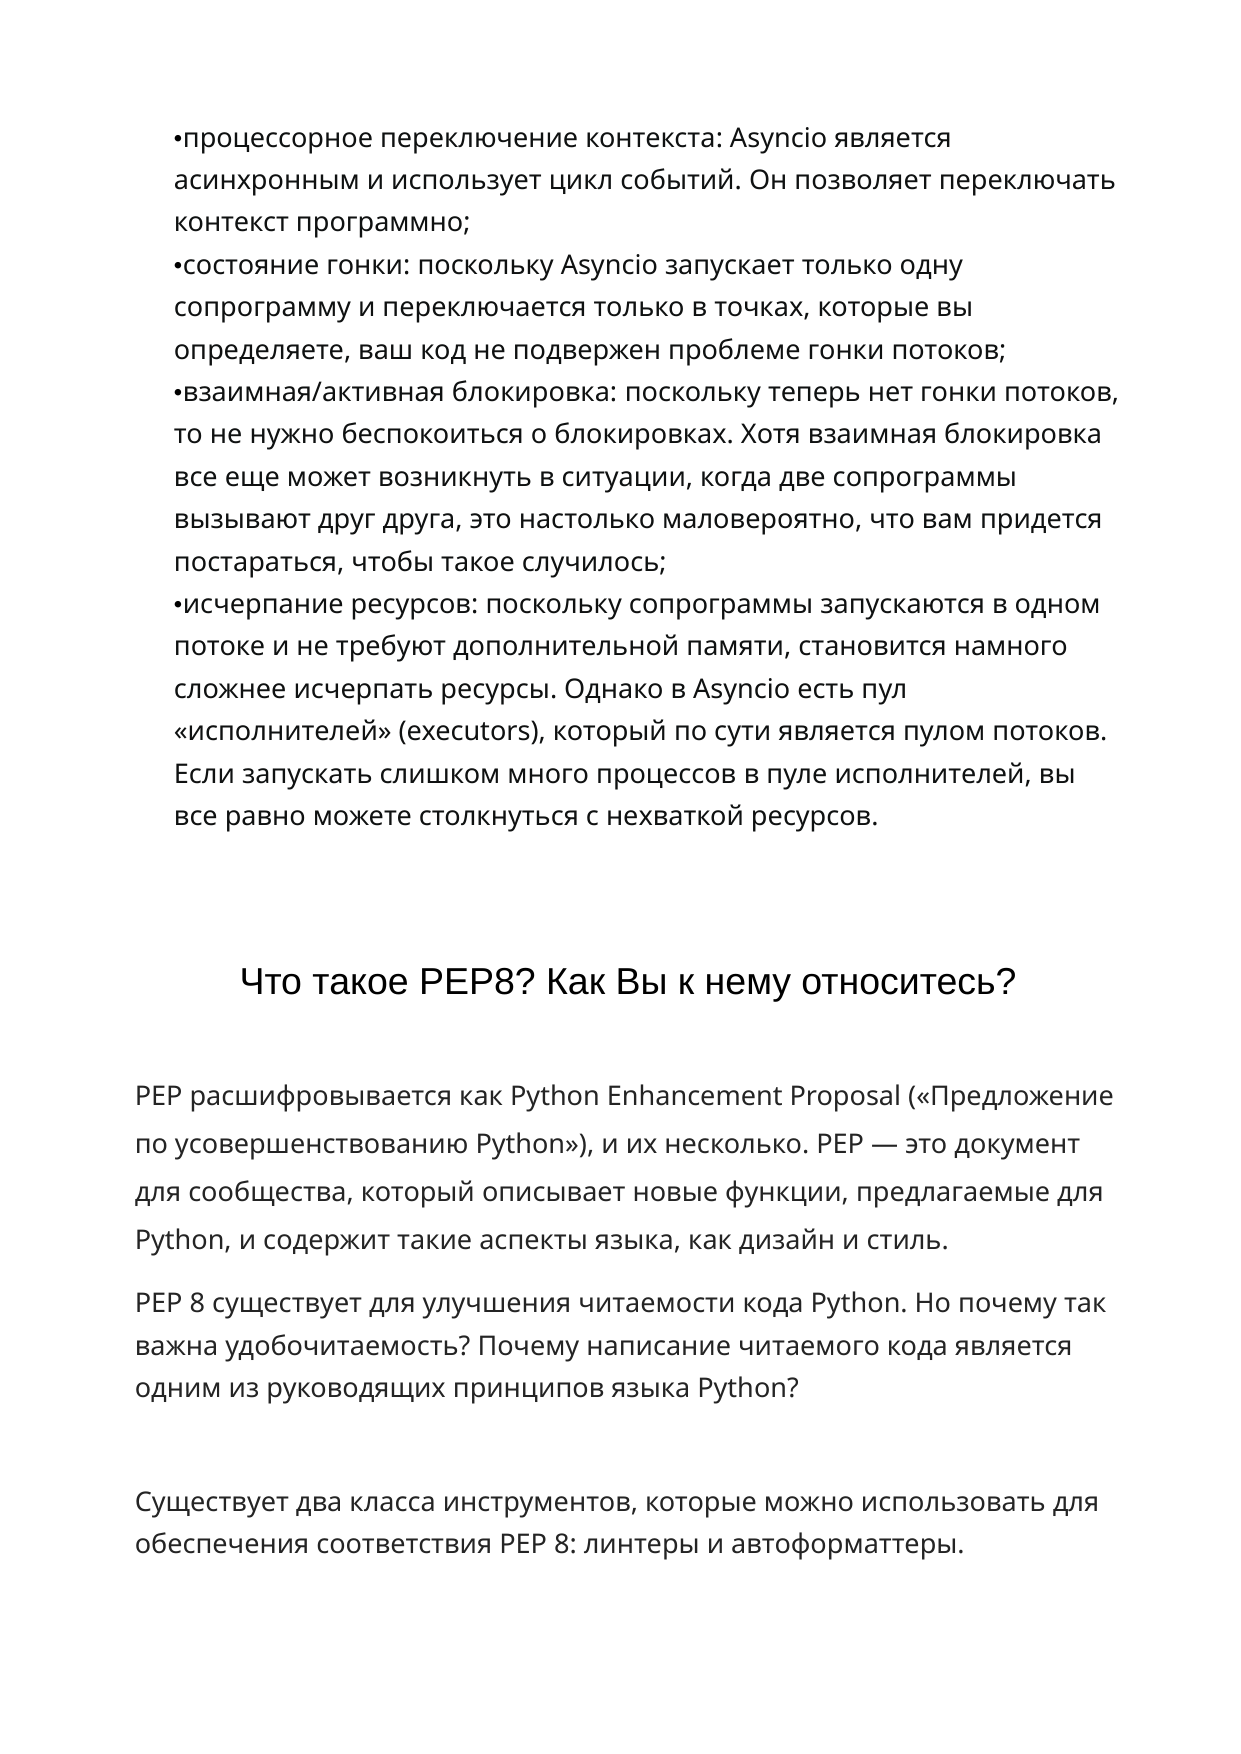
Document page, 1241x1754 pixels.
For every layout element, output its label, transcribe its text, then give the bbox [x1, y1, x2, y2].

list взаимная/активная блокировка: поскольку теперь нет гонки потоков, то не нужно беспокоиться о блокировках. Хотя взаимная блокировка все еще может возникнуть в ситуации, когда две сопрограммы вызывают друг друга, это настолько маловероятно, что вам придется постараться, чтобы такое случилось; [134, 372, 1121, 579]
subtitle PEP расшифровывается как Python Enhancement Proposal («Предложение по усовершенствованию Python»), и их несколько. PEP — это документ для сообщества, который описывает новые функции, предлагаемые для Python, и содержит такие аспекты языка, как дизайн и стиль. [134, 1077, 1121, 1257]
text Существует два класса инструментов, которые можно использовать для обеспечения соответствия PEP 8: линтеры и автоформаттеры. [134, 1483, 1121, 1562]
text PEP 8 существует для улучшения читаемости кода Python. Но почему так важна удобочитаемость? Почему написание читаемого кода является одним из руководящих принципов языка Python? [134, 1284, 1121, 1406]
list исчерпание ресурсов: поскольку сопрограммы запускаются в одном потоке и не требуют дополнительной памяти, становится намного сложнее исчерпать ресурсы. Однако в Asyncio есть пул «исполнителей» (executors), который по сути является пулом потоков. Если запускать слишком много процессов в пуле исполнителей, вы все равно можете столкнуться с нехваткой ресурсов. [134, 584, 1121, 833]
list состояние гонки: поскольку Asyncio запускает только одну сопрограмму и переключается только в точках, которые вы определяете, ваш код не подвержен проблеме гонки потоков; [134, 245, 1121, 367]
subtitle Что такое PEP8? Как Вы к нему относитесь? [134, 959, 1121, 1002]
list процессорное переключение контекста: Asyncio является асинхронным и использует цикл событий. Он позволяет переключать контекст программно; [134, 118, 1121, 240]
